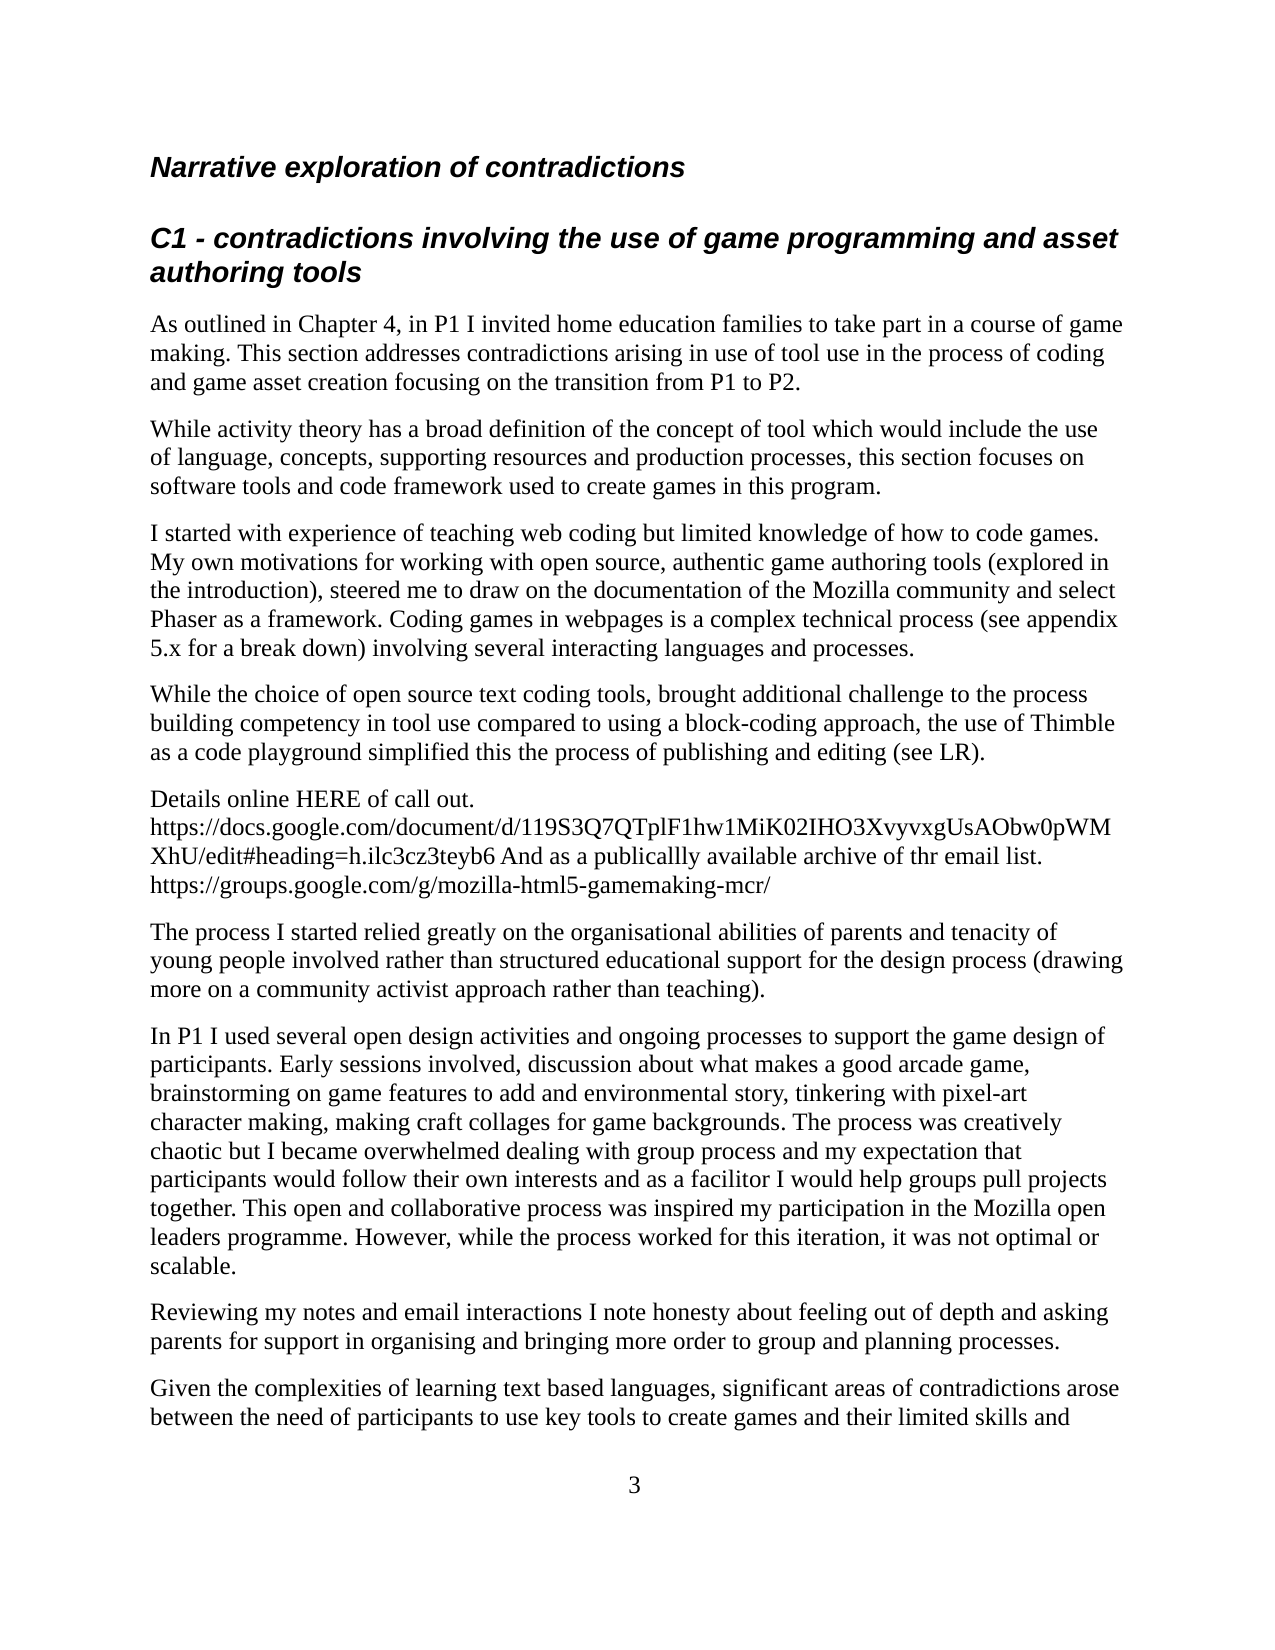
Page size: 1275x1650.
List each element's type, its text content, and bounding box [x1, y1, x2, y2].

text I started with experience of teaching web coding but limited knowledge of how to code games. My own motivations for working with open source, authentic game authoring tools (explored in the introduction), steered me to draw on the documentation of the Mozilla community and select Phaser as a framework. Coding games in webpages is a complex technical process (see appendix 5.x for a break down) involving several interacting languages and processes. [150, 518, 1125, 662]
text In P1 I used several open design activities and ongoing processes to support the game design of participants. Early sessions involved, discussion about what makes a good arcade game, brainstorming on game features to add and environmental story, tinkering with pixel-art character making, making craft collages for game backgrounds. The process was creatively chaotic but I became overwhelmed dealing with group process and my expectation that participants would follow their own interests and as a facilitor I would help groups pull projects together. This open and collaborative process was inspired my participation in the Mozilla open leaders programme. However, while the process worked for this iteration, it was not optimal or scalable. [150, 1021, 1125, 1279]
text While activity theory has a broad definition of the concept of tool which would include the use of language, concepts, supporting resources and production processes, this section focuses on software tools and code framework used to create games in this program. [150, 414, 1125, 500]
subtitle C1 - contradictions involving the use of game programming and asset authoring tools [150, 221, 1125, 288]
subtitle Narrative exploration of contradictions [150, 150, 1125, 183]
text While the choice of open source text coding tools, brought additional challenge to the process building competency in tool use compared to using a block-coding approach, the use of Thimble as a code playground simplified this the process of publishing and editing (see LR). [150, 679, 1125, 766]
text Reviewing my notes and email interactions I note honesty about feeling out of depth and asking parents for support in organising and bringing more order to group and planning processes. [150, 1297, 1125, 1355]
text Details online HERE of call out. https://docs.google.com/document/d/119S3Q7QTplF1hw1MiK02IHO3XvyvxgUsAObw0pWMXhU/edit#heading=h.ilc3cz3teyb6 And as a publicallly available archive of thr email list. https://groups.google.com/g/mozilla-html5-gamemaking-mcr/ [150, 784, 1125, 899]
text As outlined in Chapter 4, in P1 I invited home education families to take part in a course of game making. This section addresses contradictions arising in use of tool use in the process of coding and game asset creation focusing on the transition from P1 to P2. [150, 309, 1125, 396]
text The process I started relied greatly on the organisational abilities of parents and tenacity of young people involved rather than structured educational support for the design process (drawing more on a community activist approach rather than teaching). [150, 917, 1125, 1003]
text Given the complexities of learning text based languages, significant areas of contradictions arose between the need of participants to use key tools to create games and their limited skills and [150, 1373, 1125, 1430]
